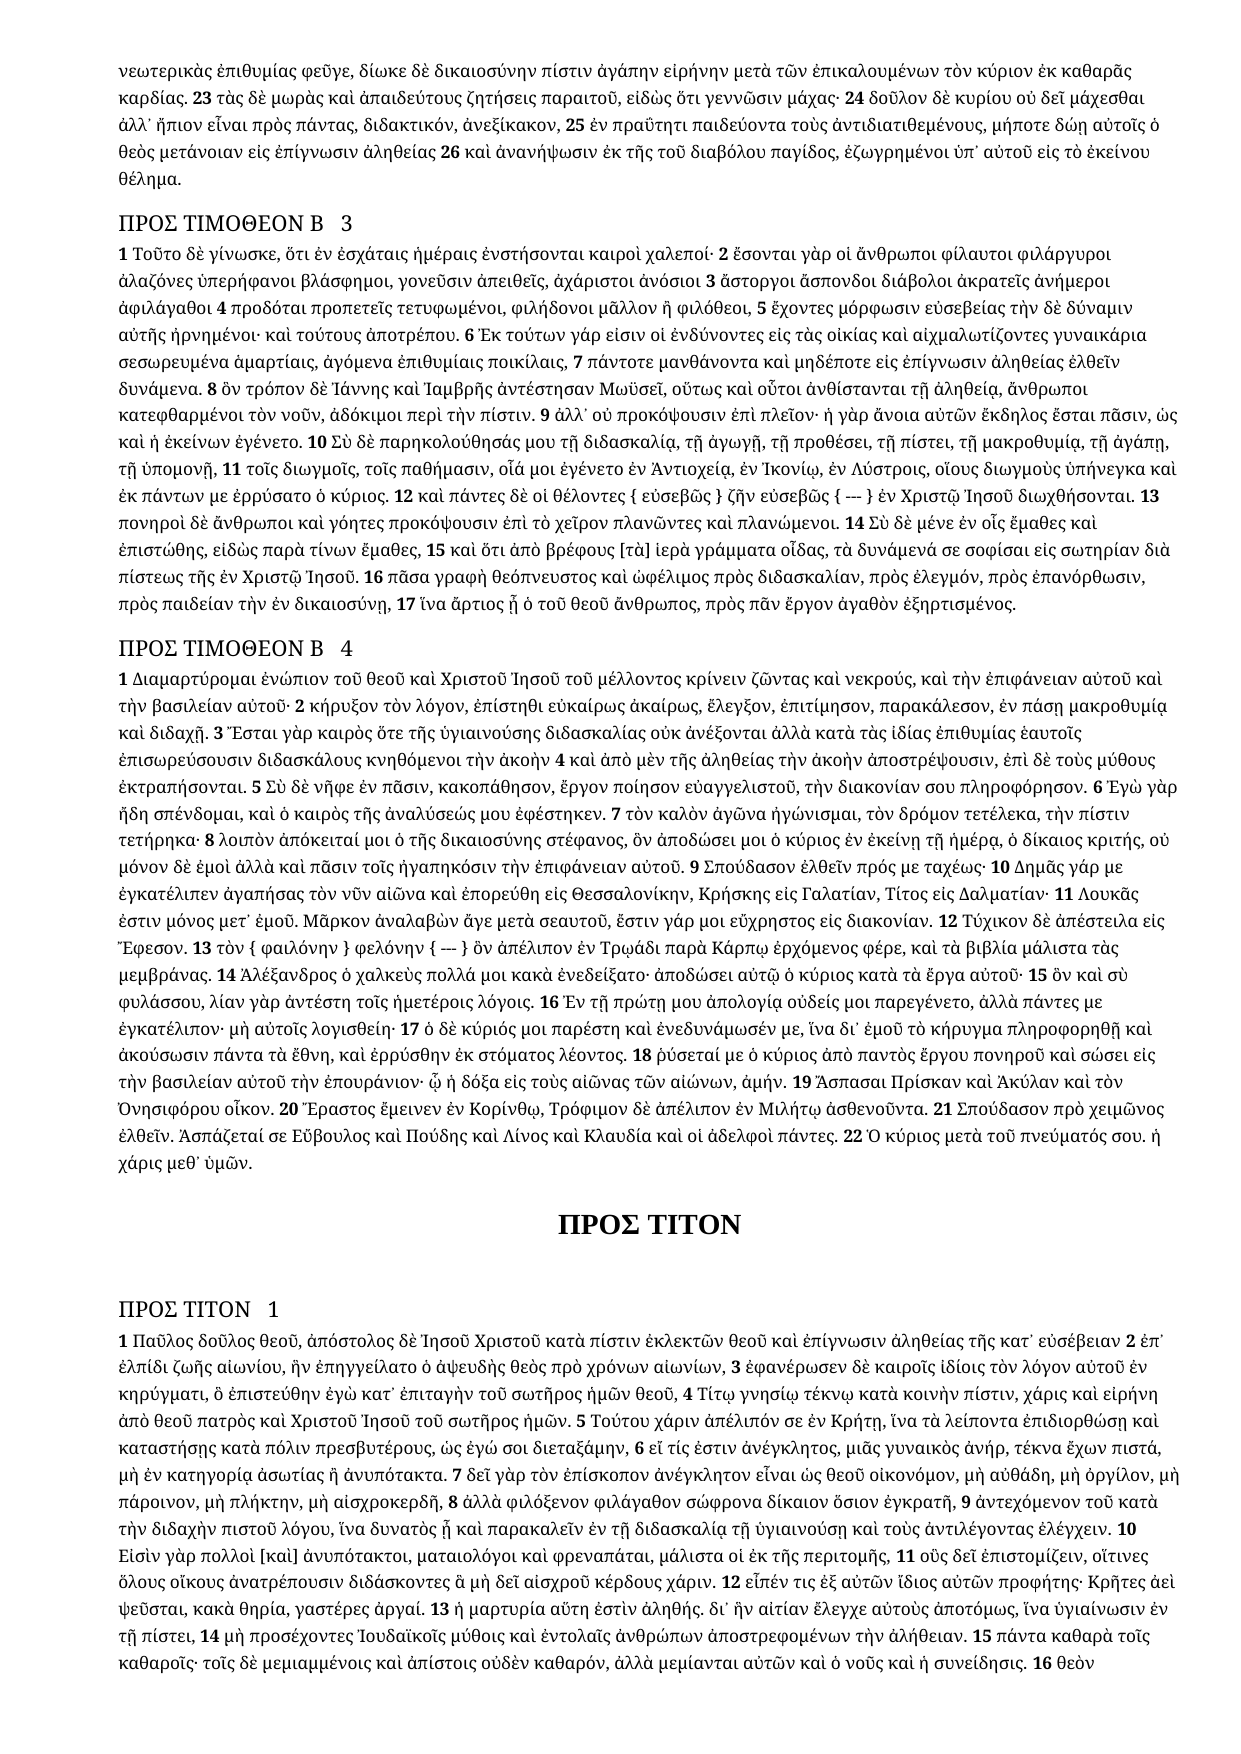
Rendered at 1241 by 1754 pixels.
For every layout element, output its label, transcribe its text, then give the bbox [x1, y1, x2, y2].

text 1 Τοῦτο δὲ γίνωσκε, ὅτι ἐν ἐσχάταις ἡμέραις ἐνστήσονται καιροὶ χαλεποί· 2 ἔσονται γὰρ οἱ ἄνθρωποι φίλαυτοι φιλάργυροι ἀλαζόνες ὑπερήφανοι βλάσφημοι, γονεῦσιν ἀπειθεῖς, ἀχάριστοι ἀνόσιοι 3 ἄστοργοι ἄσπονδοι διάβολοι ἀκρατεῖς ἀνήμεροι ἀφιλάγαθοι 4 προδόται προπετεῖς τετυφωμένοι, φιλήδονοι μᾶλλον ἢ φιλόθεοι, 5 ἔχοντες μόρφωσιν εὐσεβείας τὴν δὲ δύναμιν αὐτῆς ἠρνημένοι· καὶ τούτους ἀποτρέπου. 6 Ἐκ τούτων γάρ εἰσιν οἱ ἐνδύνοντες εἰς τὰς οἰκίας καὶ αἰχμαλωτίζοντες γυναικάρια σεσωρευμένα ἁμαρτίαις, ἀγόμενα ἐπιθυμίαις ποικίλαις, 7 πάντοτε μανθάνοντα καὶ μηδέποτε εἰς ἐπίγνωσιν ἀληθείας ἐλθεῖν δυνάμενα. 8 ὃν τρόπον δὲ Ἰάννης καὶ Ἰαμβρῆς ἀντέστησαν Μωϋσεῖ, οὕτως καὶ οὗτοι ἀνθίστανται τῇ ἀληθείᾳ, ἄνθρωποι κατεφθαρμένοι τὸν νοῦν, ἀδόκιμοι περὶ τὴν πίστιν. 9 ἀλλ᾽ οὐ προκόψουσιν ἐπὶ πλεῖον· ἡ γὰρ ἄνοια αὐτῶν ἔκδηλος ἔσται πᾶσιν, ὡς καὶ ἡ ἐκείνων ἐγένετο. 10 Σὺ δὲ παρηκολούθησάς μου τῇ διδασκαλίᾳ, τῇ ἀγωγῇ, τῇ προθέσει, τῇ πίστει, τῇ μακροθυμίᾳ, τῇ ἀγάπῃ, τῇ ὑπομονῇ, 11 τοῖς διωγμοῖς, τοῖς παθήμασιν, οἷά μοι ἐγένετο ἐν Ἀντιοχείᾳ, ἐν Ἰκονίῳ, ἐν Λύστροις, οἵους διωγμοὺς ὑπήνεγκα καὶ ἐκ πάντων με ἐρρύσατο ὁ κύριος. 12 καὶ πάντες δὲ οἱ θέλοντες { εὐσεβῶς } ζῆν εὐσεβῶς { --- } ἐν Χριστῷ Ἰησοῦ διωχθήσονται. 13 πονηροὶ δὲ ἄνθρωποι καὶ γόητες προκόψουσιν ἐπὶ τὸ χεῖρον πλανῶντες καὶ πλανώμενοι. 14 Σὺ δὲ μένε ἐν οἷς ἔμαθες καὶ ἐπιστώθης, εἰδὼς παρὰ τίνων ἔμαθες, 15 καὶ ὅτι ἀπὸ βρέφους [τὰ] ἱερὰ γράμματα οἶδας, τὰ δυνάμενά σε σοφίσαι εἰς σωτηρίαν διὰ πίστεως τῆς ἐν Χριστῷ Ἰησοῦ. 16 πᾶσα γραφὴ θεόπνευστος καὶ ὠφέλιμος πρὸς διδασκαλίαν, πρὸς ἐλεγμόν, πρὸς ἐπανόρθωσιν, πρὸς παιδείαν τὴν ἐν δικαιοσύνῃ, 17 ἵνα ἄρτιος ᾖ ὁ τοῦ θεοῦ ἄνθρωπος, πρὸς πᾶν ἔργον ἀγαθὸν ἐξηρτισμένος. [118, 242, 1181, 615]
text 1 Παῦλος δοῦλος θεοῦ, ἀπόστολος δὲ Ἰησοῦ Χριστοῦ κατὰ πίστιν ἐκλεκτῶν θεοῦ καὶ ἐπίγνωσιν ἀληθείας τῆς κατ᾽ εὐσέβειαν 2 ἐπ᾽ ἐλπίδι ζωῆς αἰωνίου, ἣν ἐπηγγείλατο ὁ ἀψευδὴς θεὸς πρὸ χρόνων αἰωνίων, 3 ἐφανέρωσεν δὲ καιροῖς ἰδίοις τὸν λόγον αὐτοῦ ἐν κηρύγματι, ὃ ἐπιστεύθην ἐγὼ κατ᾽ ἐπιταγὴν τοῦ σωτῆρος ἡμῶν θεοῦ, 4 Τίτῳ γνησίῳ τέκνῳ κατὰ κοινὴν πίστιν, χάρις καὶ εἰρήνη ἀπὸ θεοῦ πατρὸς καὶ Χριστοῦ Ἰησοῦ τοῦ σωτῆρος ἡμῶν. 5 Τούτου χάριν ἀπέλιπόν σε ἐν Κρήτῃ, ἵνα τὰ λείποντα ἐπιδιορθώσῃ καὶ καταστήσῃς κατὰ πόλιν πρεσβυτέρους, ὡς ἐγώ σοι διεταξάμην, 6 εἴ τίς ἐστιν ἀνέγκλητος, μιᾶς γυναικὸς ἀνήρ, τέκνα ἔχων πιστά, μὴ ἐν κατηγορίᾳ ἀσωτίας ἢ ἀνυπότακτα. 7 δεῖ γὰρ τὸν ἐπίσκοπον ἀνέγκλητον εἶναι ὡς θεοῦ οἰκονόμον, μὴ αὐθάδη, μὴ ὀργίλον, μὴ πάροινον, μὴ πλήκτην, μὴ αἰσχροκερδῆ, 8 ἀλλὰ φιλόξενον φιλάγαθον σώφρονα δίκαιον ὅσιον ἐγκρατῆ, 9 ἀντεχόμενον τοῦ κατὰ τὴν διδαχὴν πιστοῦ λόγου, ἵνα δυνατὸς ᾖ καὶ παρακαλεῖν ἐν τῇ διδασκαλίᾳ τῇ ὑγιαινούσῃ καὶ τοὺς ἀντιλέγοντας ἐλέγχειν. 10 Εἰσὶν γὰρ πολλοὶ [καὶ] ἀνυπότακτοι, ματαιολόγοι καὶ φρεναπάται, μάλιστα οἱ ἐκ τῆς περιτομῆς, 11 οὓς δεῖ ἐπιστομίζειν, οἵτινες ὅλους οἴκους ἀνατρέπουσιν διδάσκοντες ἃ μὴ δεῖ αἰσχροῦ κέρδους χάριν. 12 εἶπέν τις ἐξ αὐτῶν ἴδιος αὐτῶν προφήτης· Κρῆτες ἀεὶ ψεῦσται, κακὰ θηρία, γαστέρες ἀργαί. 13 ἡ μαρτυρία αὕτη ἐστὶν ἀληθής. δι᾽ ἣν αἰτίαν ἔλεγχε αὐτοὺς ἀποτόμως, ἵνα ὑγιαίνωσιν ἐν τῇ πίστει, 14 μὴ προσέχοντες Ἰουδαϊκοῖς μύθοις καὶ ἐντολαῖς ἀνθρώπων ἀποστρεφομένων τὴν ἀλήθειαν. 15 πάντα καθαρὰ τοῖς καθαροῖς· τοῖς δὲ μεμιαμμένοις καὶ ἀπίστοις οὐδὲν καθαρόν, ἀλλὰ μεμίανται αὐτῶν καὶ ὁ νοῦς καὶ ἡ συνείδησις. 16 θεὸν [118, 1329, 1181, 1674]
text ΠΡΟΣ ΤΙΜΟΘΕΟΝ Β 3 [118, 208, 1181, 238]
text ΠΡΟΣ ΤΙΤΟΝ 1 [118, 1294, 1181, 1324]
subtitle ΠΡΟΣ ΤΙΤΟΝ [118, 1207, 1181, 1241]
text 1 Διαμαρτύρομαι ἐνώπιον τοῦ θεοῦ καὶ Χριστοῦ Ἰησοῦ τοῦ μέλλοντος κρίνειν ζῶντας καὶ νεκρούς, καὶ τὴν ἐπιφάνειαν αὐτοῦ καὶ τὴν βασιλείαν αὐτοῦ· 2 κήρυξον τὸν λόγον, ἐπίστηθι εὐκαίρως ἀκαίρως, ἔλεγξον, ἐπιτίμησον, παρακάλεσον, ἐν πάσῃ μακροθυμίᾳ καὶ διδαχῇ. 3 Ἔσται γὰρ καιρὸς ὅτε τῆς ὑγιαινούσης διδασκαλίας οὐκ ἀνέξονται ἀλλὰ κατὰ τὰς ἰδίας ἐπιθυμίας ἑαυτοῖς ἐπισωρεύσουσιν διδασκάλους κνηθόμενοι τὴν ἀκοὴν 4 καὶ ἀπὸ μὲν τῆς ἀληθείας τὴν ἀκοὴν ἀποστρέψουσιν, ἐπὶ δὲ τοὺς μύθους ἐκτραπήσονται. 5 Σὺ δὲ νῆφε ἐν πᾶσιν, κακοπάθησον, ἔργον ποίησον εὐαγγελιστοῦ, τὴν διακονίαν σου πληροφόρησον. 6 Ἐγὼ γὰρ ἤδη σπένδομαι, καὶ ὁ καιρὸς τῆς ἀναλύσεώς μου ἐφέστηκεν. 7 τὸν καλὸν ἀγῶνα ἠγώνισμαι, τὸν δρόμον τετέλεκα, τὴν πίστιν τετήρηκα· 8 λοιπὸν ἀπόκειταί μοι ὁ τῆς δικαιοσύνης στέφανος, ὃν ἀποδώσει μοι ὁ κύριος ἐν ἐκείνῃ τῇ ἡμέρᾳ, ὁ δίκαιος κριτής, οὐ μόνον δὲ ἐμοὶ ἀλλὰ καὶ πᾶσιν τοῖς ἠγαπηκόσιν τὴν ἐπιφάνειαν αὐτοῦ. 9 Σπούδασον ἐλθεῖν πρός με ταχέως· 10 Δημᾶς γάρ με ἐγκατέλιπεν ἀγαπήσας τὸν νῦν αἰῶνα καὶ ἐπορεύθη εἰς Θεσσαλονίκην, Κρήσκης εἰς Γαλατίαν, Τίτος εἰς Δαλματίαν· 11 Λουκᾶς ἐστιν μόνος μετ᾽ ἐμοῦ. Μᾶρκον ἀναλαβὼν ἄγε μετὰ σεαυτοῦ, ἔστιν γάρ μοι εὔχρηστος εἰς διακονίαν. 12 Τύχικον δὲ ἀπέστειλα εἰς Ἔφεσον. 13 τὸν { φαιλόνην } φελόνην { --- } ὃν ἀπέλιπον ἐν Τρῳάδι παρὰ Κάρπῳ ἐρχόμενος φέρε, καὶ τὰ βιβλία μάλιστα τὰς μεμβράνας. 14 Ἀλέξανδρος ὁ χαλκεὺς πολλά μοι κακὰ ἐνεδείξατο· ἀποδώσει αὐτῷ ὁ κύριος κατὰ τὰ ἔργα αὐτοῦ· 15 ὃν καὶ σὺ φυλάσσου, λίαν γὰρ ἀντέστη τοῖς ἡμετέροις λόγοις. 16 Ἐν τῇ πρώτῃ μου ἀπολογίᾳ οὐδείς μοι παρεγένετο, ἀλλὰ πάντες με ἐγκατέλιπον· μὴ αὐτοῖς λογισθείη· 17 ὁ δὲ κύριός μοι παρέστη καὶ ἐνεδυνάμωσέν με, ἵνα δι᾽ ἐμοῦ τὸ κήρυγμα πληροφορηθῇ καὶ ἀκούσωσιν πάντα τὰ ἔθνη, καὶ ἐρρύσθην ἐκ στόματος λέοντος. 18 ῥύσεταί με ὁ κύριος ἀπὸ παντὸς ἔργου πονηροῦ καὶ σώσει εἰς τὴν βασιλείαν αὐτοῦ τὴν ἐπουράνιον· ᾧ ἡ δόξα εἰς τοὺς αἰῶνας τῶν αἰώνων, ἀμήν. 19 Ἄσπασαι Πρίσκαν καὶ Ἀκύλαν καὶ τὸν Ὀνησιφόρου οἶκον. 20 Ἔραστος ἔμεινεν ἐν Κορίνθῳ, Τρόφιμον δὲ ἀπέλιπον ἐν Μιλήτῳ ἀσθενοῦντα. 21 Σπούδασον πρὸ χειμῶνος ἐλθεῖν. Ἀσπάζεταί σε Εὔβουλος καὶ Πούδης καὶ Λίνος καὶ Κλαυδία καὶ οἱ ἀδελφοὶ πάντες. 22 Ὁ κύριος μετὰ τοῦ πνεύματός σου. ἡ χάρις μεθ᾽ ὑμῶν. [118, 667, 1181, 1174]
text νεωτερικὰς ἐπιθυμίας φεῦγε, δίωκε δὲ δικαιοσύνην πίστιν ἀγάπην εἰρήνην μετὰ τῶν ἐπικαλουμένων τὸν κύριον ἐκ καθαρᾶς καρδίας. 23 τὰς δὲ μωρὰς καὶ ἀπαιδεύτους ζητήσεις παραιτοῦ, εἰδὼς ὅτι γεννῶσιν μάχας· 24 δοῦλον δὲ κυρίου οὐ δεῖ μάχεσθαι ἀλλ᾽ ἤπιον εἶναι πρὸς πάντας, διδακτικόν, ἀνεξίκακον, 25 ἐν πραΰτητι παιδεύοντα τοὺς ἀντιδιατιθεμένους, μήποτε δώῃ αὐτοῖς ὁ θεὸς μετάνοιαν εἰς ἐπίγνωσιν ἀληθείας 26 καὶ ἀνανήψωσιν ἐκ τῆς τοῦ διαβόλου παγίδος, ἐζωγρημένοι ὑπ᾽ αὐτοῦ εἰς τὸ ἐκείνου θέλημα. [118, 59, 1181, 190]
text ΠΡΟΣ ΤΙΜΟΘΕΟΝ Β 4 [118, 633, 1181, 663]
